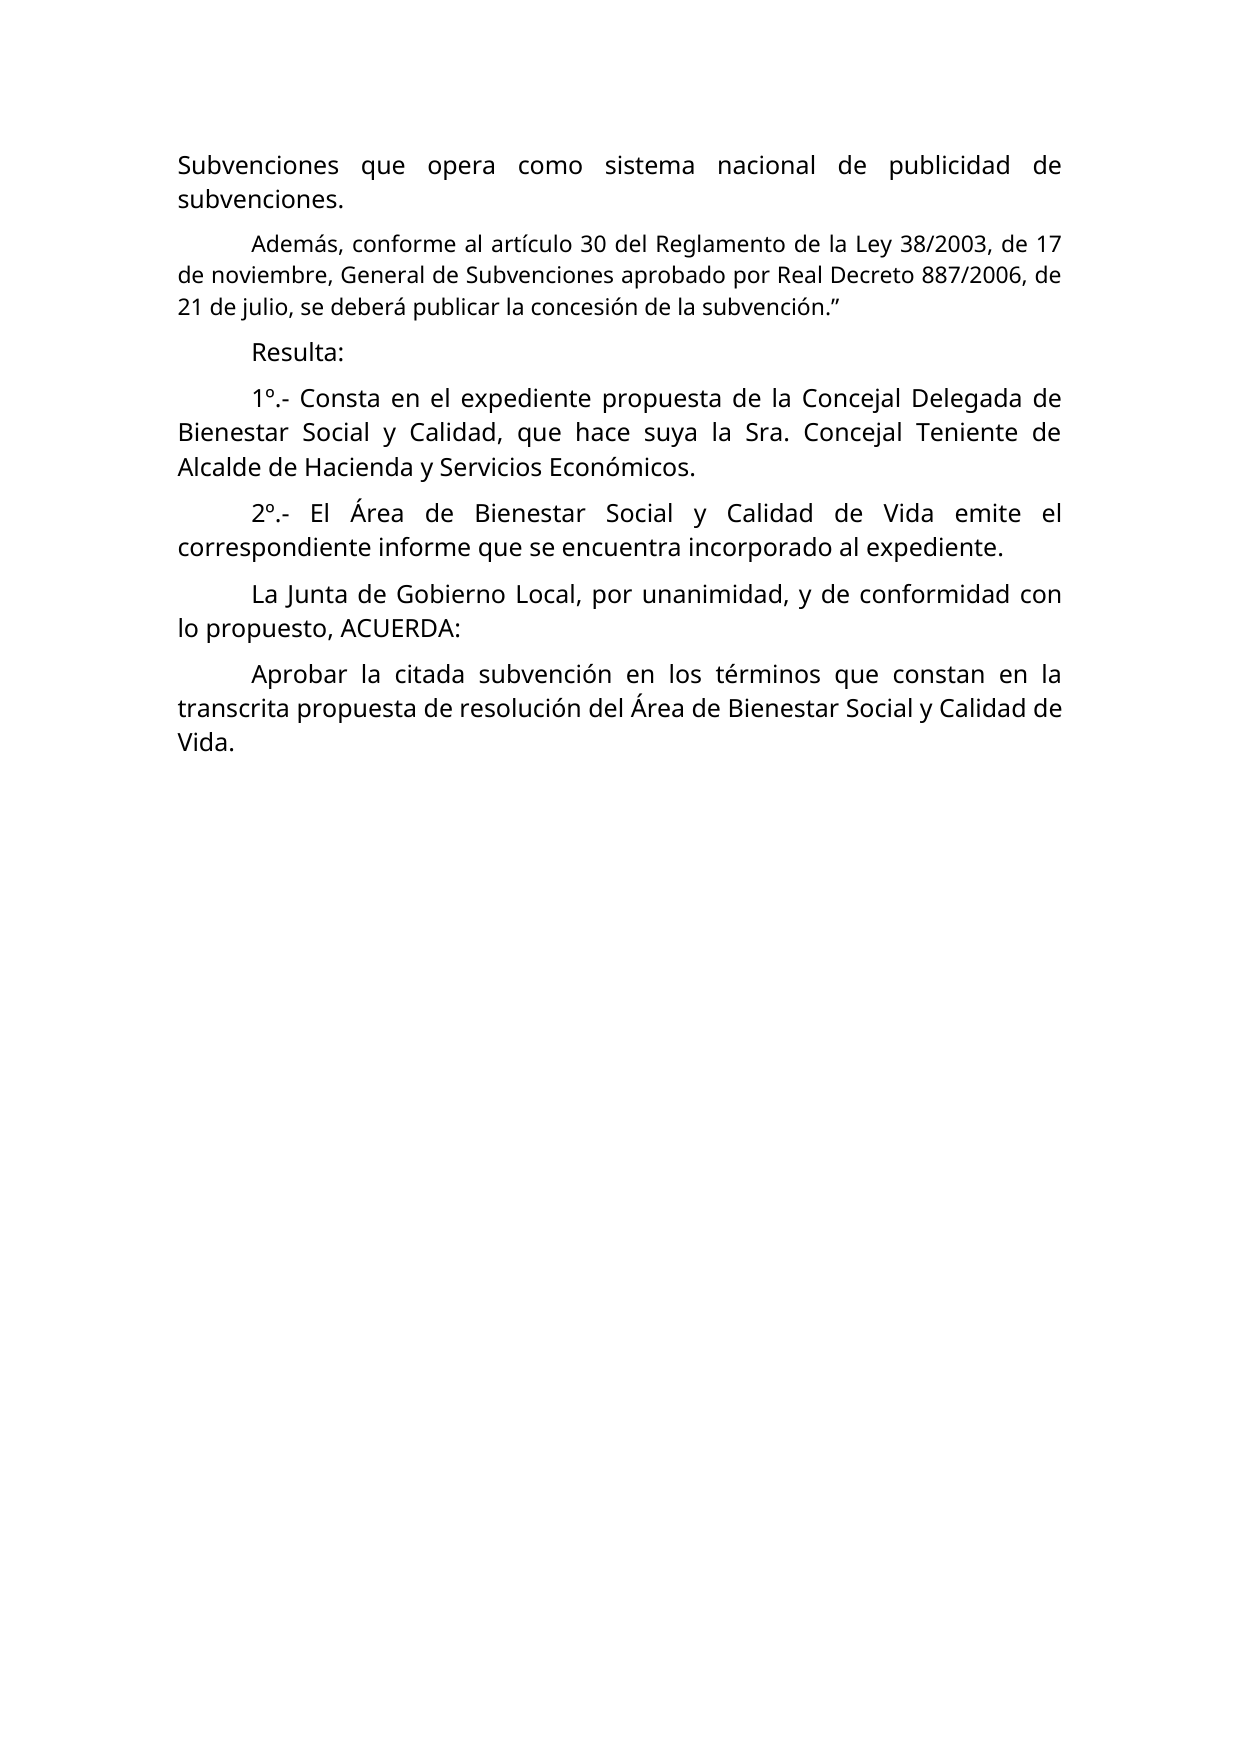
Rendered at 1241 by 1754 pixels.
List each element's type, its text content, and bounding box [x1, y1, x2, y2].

text 2º.- El Área de Bienestar Social y Calidad de Vida emite el correspondiente informe que se encuentra incorporado al expediente. [177, 496, 1063, 564]
text 1º.- Consta en el expediente propuesta de la Concejal Delegada de Bienestar Social y Calidad, que hace suya la Sra. Concejal Teniente de Alcalde de Hacienda y Servicios Económicos. [177, 381, 1063, 483]
text Además, conforme al artículo 30 del Reglamento de la Ley 38/2003, de 17 de noviembre, General de Subvenciones aprobado por Real Decreto 887/2006, de 21 de julio, se deberá publicar la concesión de la subvención.” [177, 228, 1063, 322]
text Subvenciones que opera como sistema nacional de publicidad de subvenciones. [177, 148, 1063, 216]
text Aprobar la citada subvención en los términos que constan en la transcrita propuesta de resolución del Área de Bienestar Social y Calidad de Vida. [177, 657, 1063, 759]
text Resulta: [177, 334, 1063, 368]
text La Junta de Gobierno Local, por unanimidad, y de conformidad con lo propuesto, ACUERDA: [177, 576, 1063, 644]
